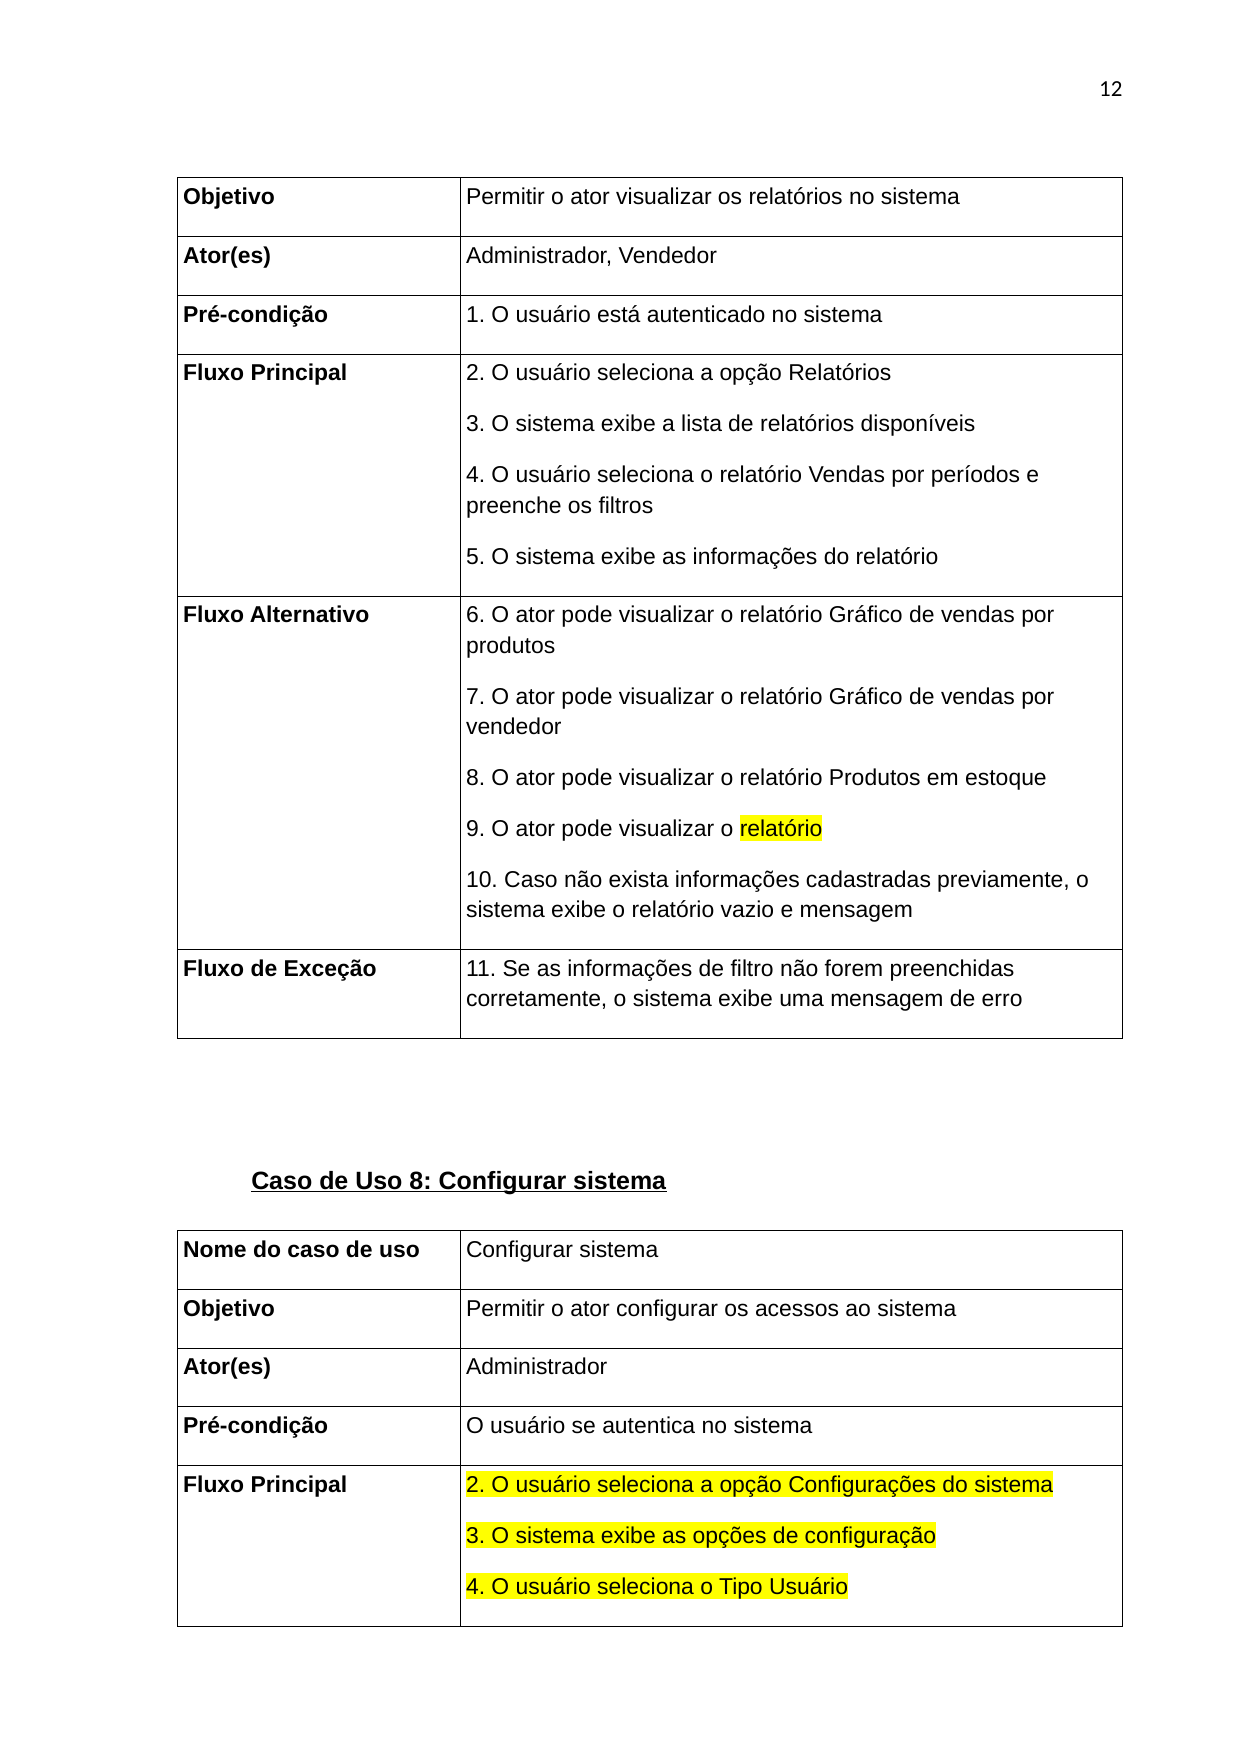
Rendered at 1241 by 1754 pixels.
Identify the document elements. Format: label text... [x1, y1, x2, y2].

table_header Nome do caso de uso [178, 1231, 460, 1289]
table_cell Ator(es) [178, 237, 460, 295]
table_cell 11. Se as informações de filtro não forem preenchidas corretamente, o sistema exibe uma mensagem de erro [461, 950, 1122, 1038]
table_cell Fluxo Alternativo [178, 597, 460, 949]
table_cell Pré-condição [178, 1407, 460, 1465]
table_cell Ator(es) [178, 1349, 460, 1406]
table_cell Fluxo de Exceção [178, 950, 460, 1038]
table_cell Objetivo [178, 1290, 460, 1347]
table_cell Administrador, Vendedor [461, 237, 1122, 295]
table_cell 6. O ator pode visualizar o relatório Gráfico de vendas por produtos 7. O ator pode visualizar o relatório Gráfico de vendas por vendedor 8. O ator pode visualizar o relatório Produtos em estoque 9. O ator pode visualizar o relatório 10. Caso não exista informações cadastradas previamente, o sistema exibe o relatório vazio e mensagem [461, 597, 1122, 949]
text Caso de Uso 8: Configurar sistema [177, 1166, 1122, 1195]
table_cell Permitir o ator configurar os acessos ao sistema [461, 1290, 1122, 1347]
table_header Configurar sistema [461, 1231, 1122, 1289]
table_cell 2. O usuário seleciona a opção Configurações do sistema 3. O sistema exibe as opções de configuração 4. O usuário seleciona o Tipo Usuário [461, 1466, 1122, 1626]
table_cell O usuário se autentica no sistema [461, 1407, 1122, 1465]
table_cell 1. O usuário está autenticado no sistema [461, 296, 1122, 353]
table_cell Administrador [461, 1349, 1122, 1406]
table_cell Fluxo Principal [178, 1466, 460, 1626]
table_cell Objetivo [178, 178, 460, 236]
table_cell Permitir o ator visualizar os relatórios no sistema [461, 178, 1122, 236]
table_cell Pré-condição [178, 296, 460, 353]
table_cell Fluxo Principal [178, 355, 460, 596]
table_cell 2. O usuário seleciona a opção Relatórios 3. O sistema exibe a lista de relatórios disponíveis 4. O usuário seleciona o relatório Vendas por períodos e preenche os filtros 5. O sistema exibe as informações do relatório [461, 355, 1122, 596]
